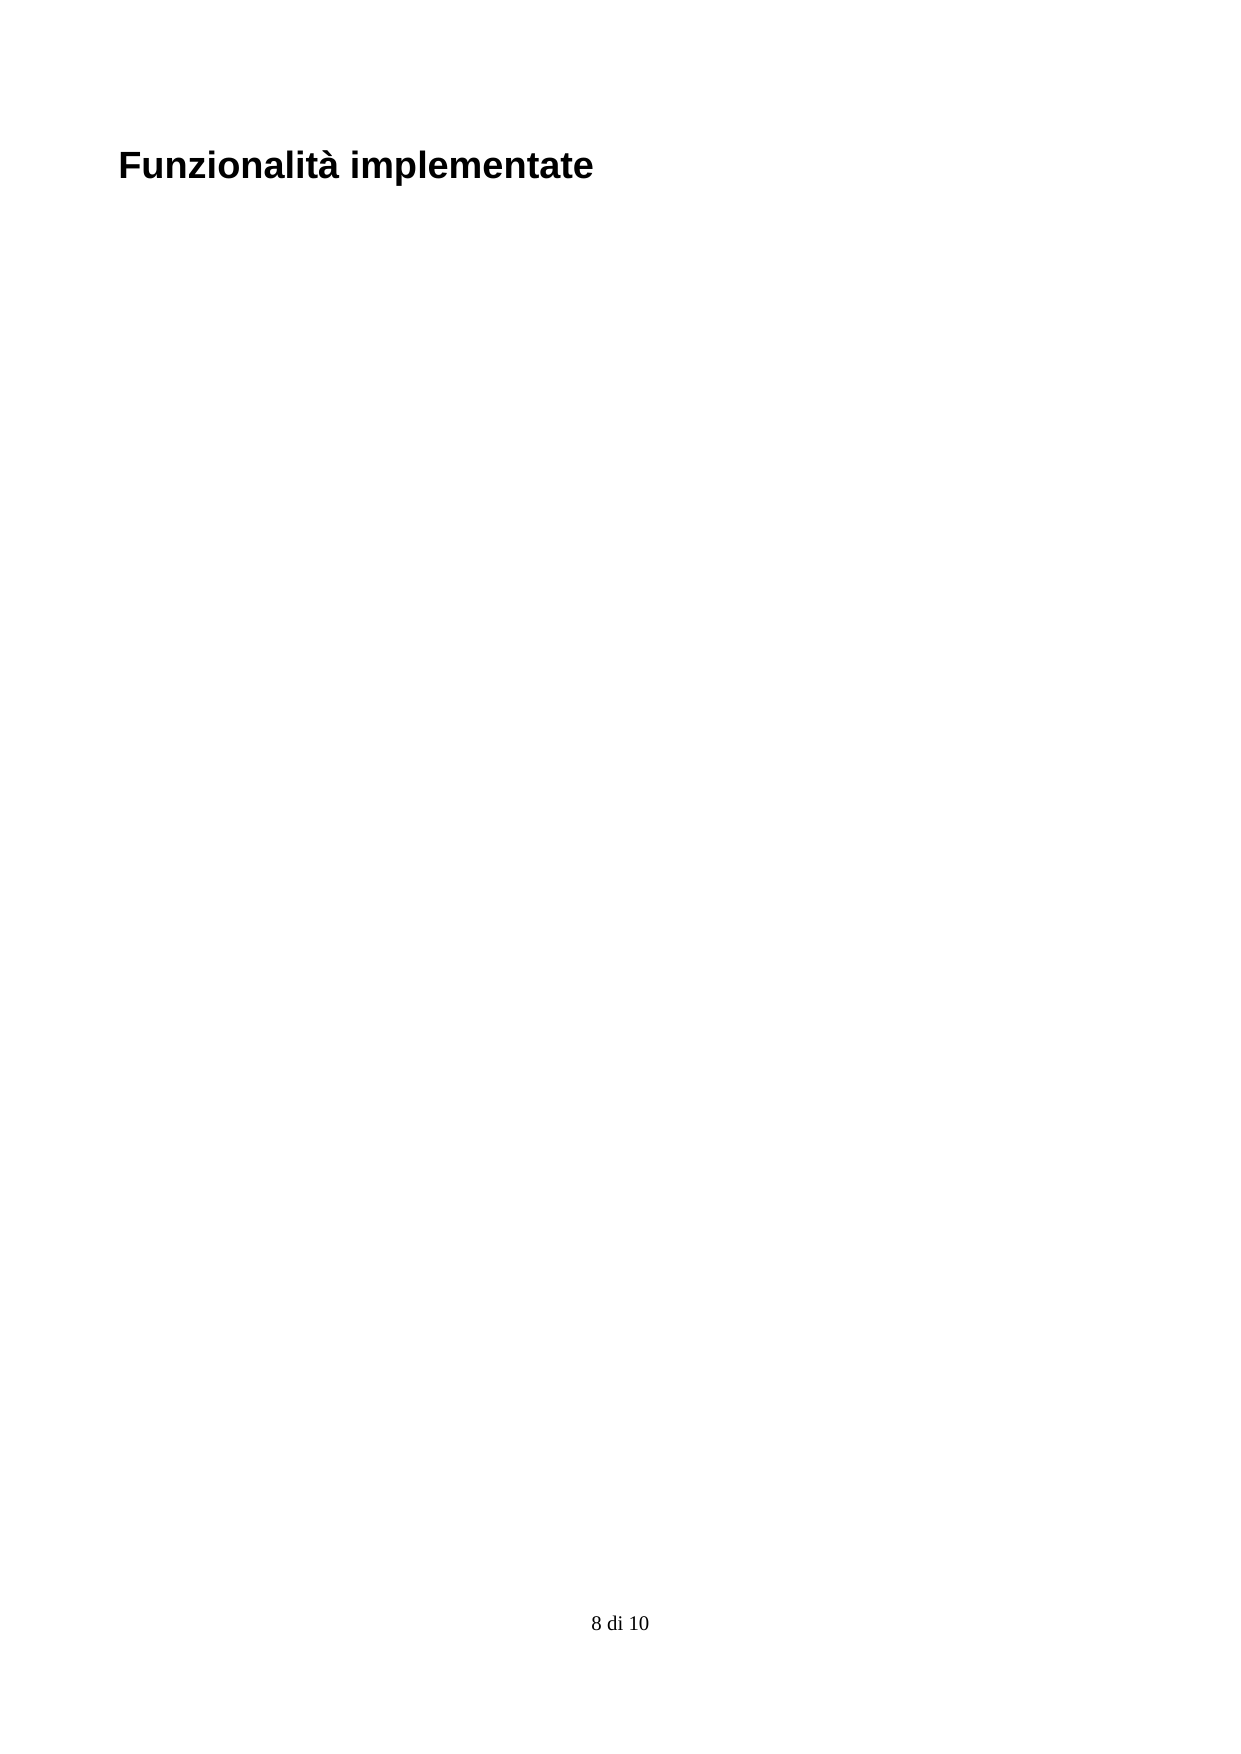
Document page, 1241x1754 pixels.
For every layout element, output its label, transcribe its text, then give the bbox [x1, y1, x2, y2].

subtitle Funzionalità implementate [118, 143, 1122, 187]
